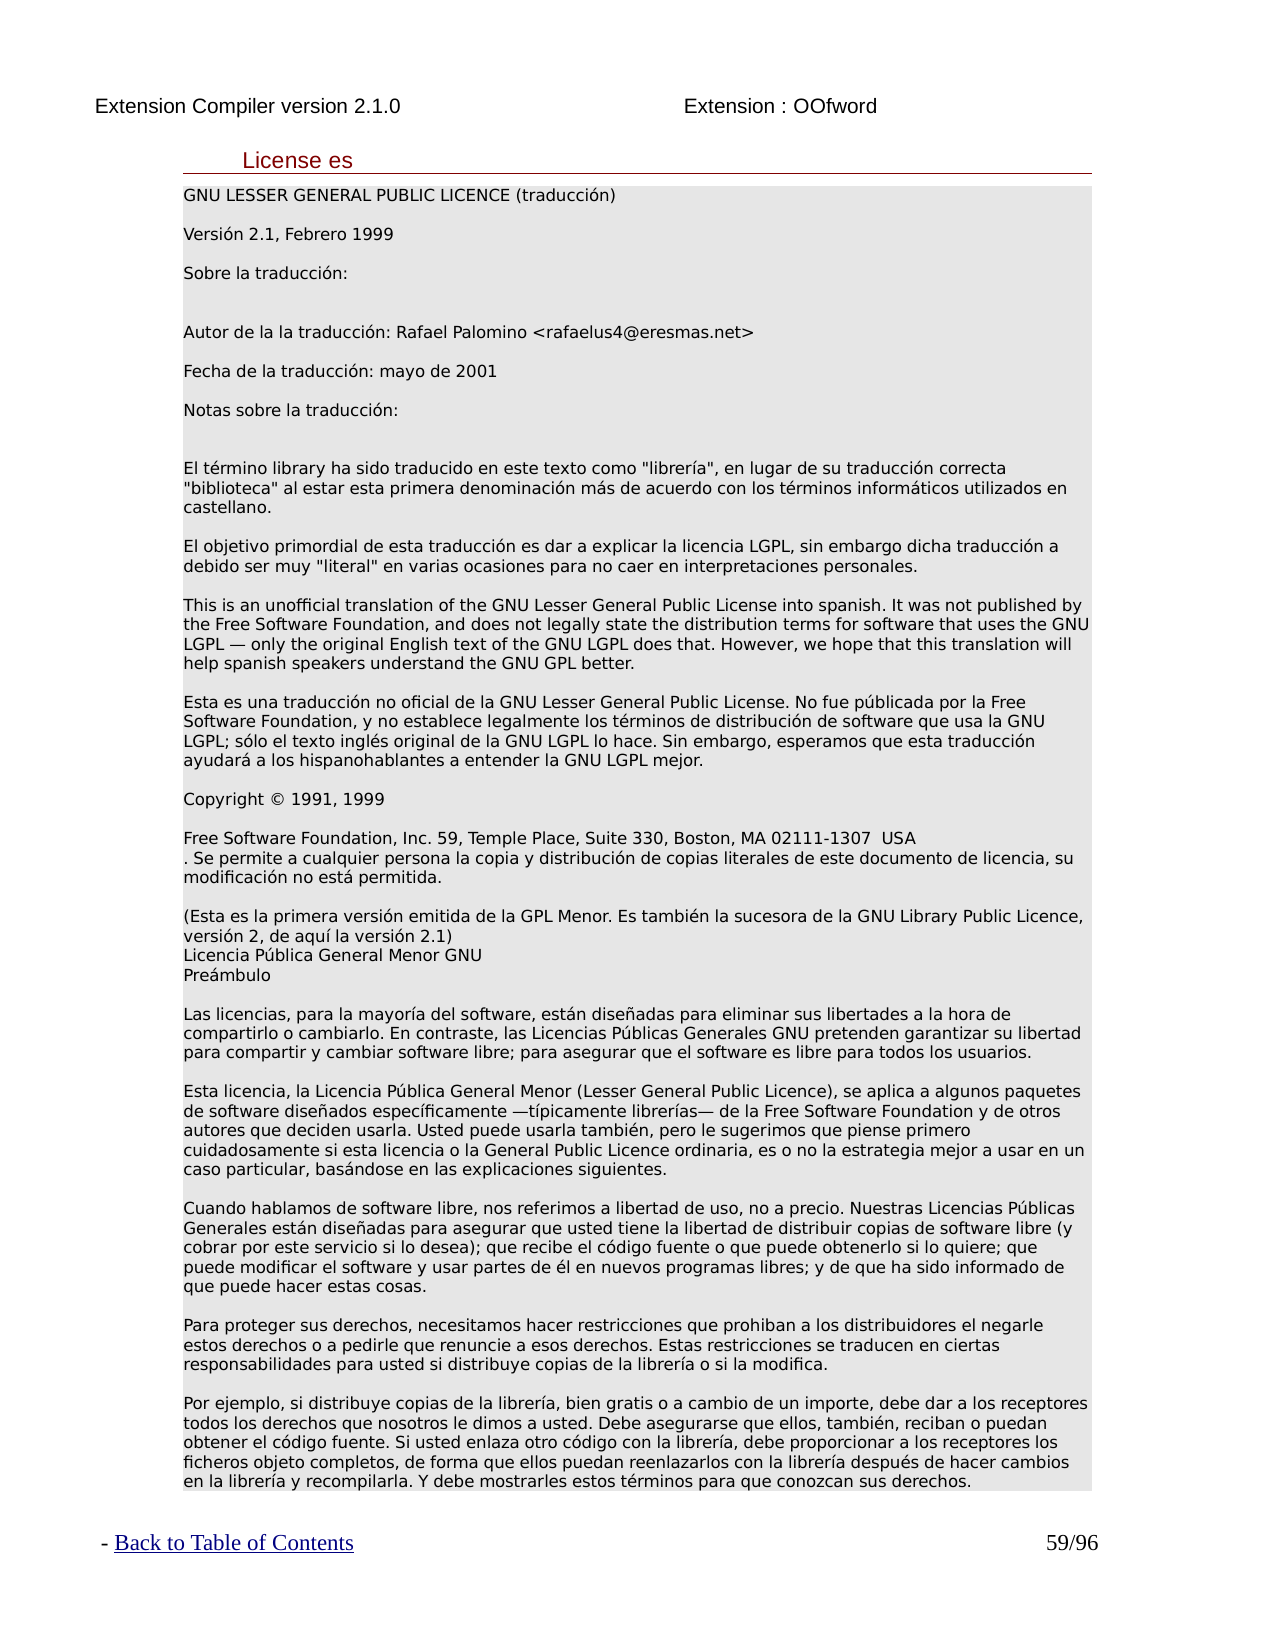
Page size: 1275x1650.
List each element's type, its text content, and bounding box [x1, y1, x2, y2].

text El objetivo primordial de esta traducción es dar a explicar la licencia LGPL, sin embargo dicha traducción a debido ser muy "literal" en varias ocasiones para no caer en interpretaciones personales. [183, 537, 1092, 576]
text Fecha de la traducción: mayo de 2001 [183, 362, 1092, 381]
text Autor de la la traducción: Rafael Palomino <rafaelus4@eresmas.net> [183, 323, 1092, 342]
text Free Software Foundation, Inc. 59, Temple Place, Suite 330, Boston, MA 02111-1307 USA [183, 829, 1092, 849]
text Notas sobre la traducción: [183, 401, 1092, 420]
text . Se permite a cualquier persona la copia y distribución de copias literales de este documento de licencia, su modificación no está permitida. [183, 849, 1092, 888]
text Licencia Pública General Menor GNU [183, 946, 1092, 966]
text Cuando hablamos de software libre, nos referimos a libertad de uso, no a precio. Nuestras Licencias Públicas Generales están diseñadas para asegurar que usted tiene la libertad de distribuir copias de software libre (y cobrar por este servicio si lo desea); que recibe el código fuente o que puede obtenerlo si lo quiere; que puede modificar el software y usar partes de él en nuevos programas libres; y de que ha sido informado de que puede hacer estas cosas. [183, 1199, 1092, 1297]
text (Esta es la primera versión emitida de la GPL Menor. Es también la sucesora de la GNU Library Public Licence, versión 2, de aquí la versión 2.1) [183, 907, 1092, 946]
text Por ejemplo, si distribuye copias de la librería, bien gratis o a cambio de un importe, debe dar a los receptores todos los derechos que nosotros le dimos a usted. Debe asegurarse que ellos, también, reciban o puedan obtener el código fuente. Si usted enlaza otro código con la librería, debe proporcionar a los receptores los ficheros objeto completos, de forma que ellos puedan reenlazarlos con la librería después de hacer cambios en la librería y recompilarla. Y debe mostrarles estos términos para que conozcan sus derechos. [183, 1394, 1092, 1491]
text This is an unofficial translation of the GNU Lesser General Public License into spanish. It was not published by the Free Software Foundation, and does not legally state the distribution terms for software that uses the GNU LGPL — only the original English text of the GNU LGPL does that. However, we hope that this translation will help spanish speakers understand the GNU GPL better. [183, 595, 1092, 673]
text Versión 2.1, Febrero 1999 [183, 225, 1092, 245]
text Esta es una traducción no oficial de la GNU Lesser General Public License. No fue públicada por la Free Software Foundation, y no establece legalmente los términos de distribución de software que usa la GNU LGPL; sólo el texto inglés original de la GNU LGPL lo hace. Sin embargo, esperamos que esta traducción ayudará a los hispanohablantes a entender la GNU LGPL mejor. [183, 693, 1092, 771]
text El término library ha sido traducido en este texto como "librería", en lugar de su traducción correcta "biblioteca" al estar esta primera denominación más de acuerdo con los términos informáticos utilizados en castellano. [183, 459, 1092, 517]
text Para proteger sus derechos, necesitamos hacer restricciones que prohiban a los distribuidores el negarle estos derechos o a pedirle que renuncie a esos derechos. Estas restricciones se traducen en ciertas responsabilidades para usted si distribuye copias de la librería o si la modifica. [183, 1316, 1092, 1374]
text Sobre la traducción: [183, 264, 1092, 284]
text Copyright © 1991, 1999 [183, 790, 1092, 810]
text Preámbulo [183, 966, 1092, 985]
text Esta licencia, la Licencia Pública General Menor (Lesser General Public Licence), se aplica a algunos paquetes de software diseñados específicamente —típicamente librerías— de la Free Software Foundation y de otros autores que deciden usarla. Usted puede usarla también, pero le sugerimos que piense primero cuidadosamente si esta licencia o la General Public Licence ordinaria, es o no la estrategia mejor a usar en un caso particular, basándose en las explicaciones siguientes. [183, 1082, 1092, 1180]
text Las licencias, para la mayoría del software, están diseñadas para eliminar sus libertades a la hora de compartirlo o cambiarlo. En contraste, las Licencias Públicas Generales GNU pretenden garantizar su libertad para compartir y cambiar software libre; para asegurar que el software es libre para todos los usuarios. [183, 1004, 1092, 1063]
text GNU LESSER GENERAL PUBLIC LICENCE (traducción) [183, 186, 1092, 206]
text License es [183, 147, 1092, 173]
